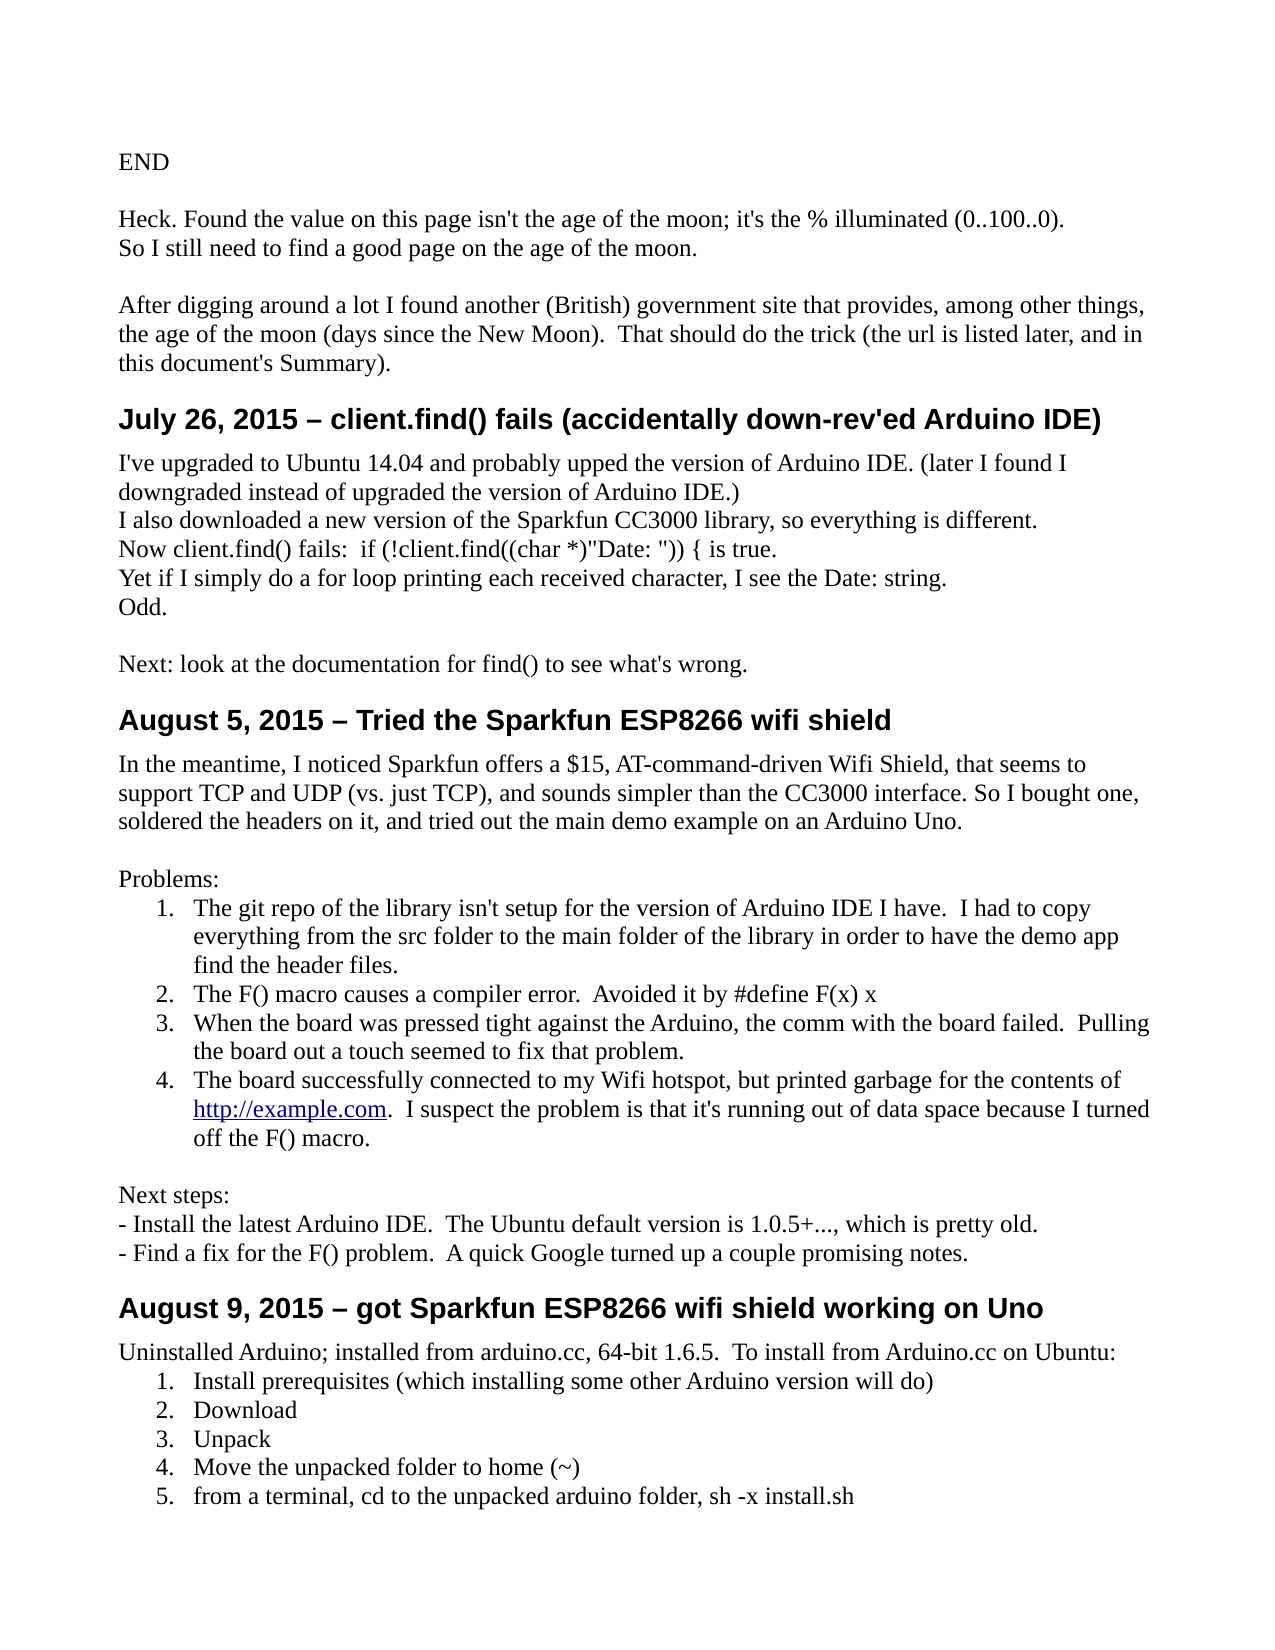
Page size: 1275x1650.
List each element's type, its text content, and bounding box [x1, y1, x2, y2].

text - Install the latest Arduino IDE. The Ubuntu default version is 1.0.5+..., which is pretty old. [118, 1209, 1157, 1238]
text After digging around a lot I found another (British) government site that provides, among other things, the age of the moon (days since the New Moon). That should do the trick (the url is listed later, and in this document's Summary). [118, 291, 1157, 377]
text So I still need to find a good page on the age of the moon. [118, 233, 1157, 262]
text Now client.find() fails: if (!client.find((char *)"Date: ")) { is true. [118, 534, 1157, 563]
text In the meantime, I noticed Sparkfun offers a $15, AT-command-driven Wifi Shield, that seems to support TCP and UDP (vs. just TCP), and sounds simpler than the CC3000 interface. So I bought one, soldered the headers on it, and tried out the main demo example on an Arduino Uno. [118, 749, 1157, 835]
list The git repo of the library isn't setup for the version of Arduino IDE I have. I had to copy everything from the src folder to the main folder of the library in order to have the demo app find the header files. [156, 893, 1157, 979]
list When the board was pressed tight against the Arduino, the comm with the board failed. Pulling the board out a touch seemed to fix that problem. [156, 1008, 1157, 1065]
text Uninstalled Arduino; installed from arduino.cc, 64-bit 1.6.5. To install from Arduino.cc on Ubuntu: [118, 1337, 1157, 1366]
text - Find a fix for the F() problem. A quick Google turned up a couple promising notes. [118, 1238, 1157, 1266]
subtitle August 9, 2015 – got Sparkfun ESP8266 wifi shield working on Uno [118, 1291, 1157, 1325]
list The board successfully connected to my Wifi hotspot, but printed garbage for the contents of http://example.com. I suspect the problem is that it's running out of data space because I turned off the F() macro. [156, 1065, 1157, 1151]
subtitle July 26, 2015 – client.find() fails (accidentally down-rev'ed Arduino IDE) [118, 402, 1157, 435]
list Download [156, 1395, 1157, 1424]
text Problems: [118, 864, 1157, 893]
list Move the unpacked folder to home (~) [156, 1452, 1157, 1481]
text I've upgraded to Ubuntu 14.04 and probably upped the version of Arduino IDE. (later I found I downgraded instead of upgraded the version of Arduino IDE.) [118, 448, 1157, 505]
subtitle August 5, 2015 – Tried the Sparkfun ESP8266 wifi shield [118, 703, 1157, 736]
list The F() macro causes a compiler error. Avoided it by #define F(x) x [156, 979, 1157, 1008]
text END [118, 147, 1157, 176]
text Odd. [118, 592, 1157, 620]
text Heck. Found the value on this page isn't the age of the moon; it's the % illuminated (0..100..0). [118, 204, 1157, 233]
text Yet if I simply do a for loop printing each received character, I see the Date: string. [118, 563, 1157, 592]
list Install prerequisites (which installing some other Arduino version will do) [156, 1366, 1157, 1395]
list from a terminal, cd to the unpacked arduino folder, sh -x install.sh [156, 1481, 1157, 1510]
text Next steps: [118, 1180, 1157, 1209]
list Unpack [156, 1424, 1157, 1452]
text Next: look at the documentation for find() to see what's wrong. [118, 649, 1157, 678]
text I also downloaded a new version of the Sparkfun CC3000 library, so everything is different. [118, 505, 1157, 534]
